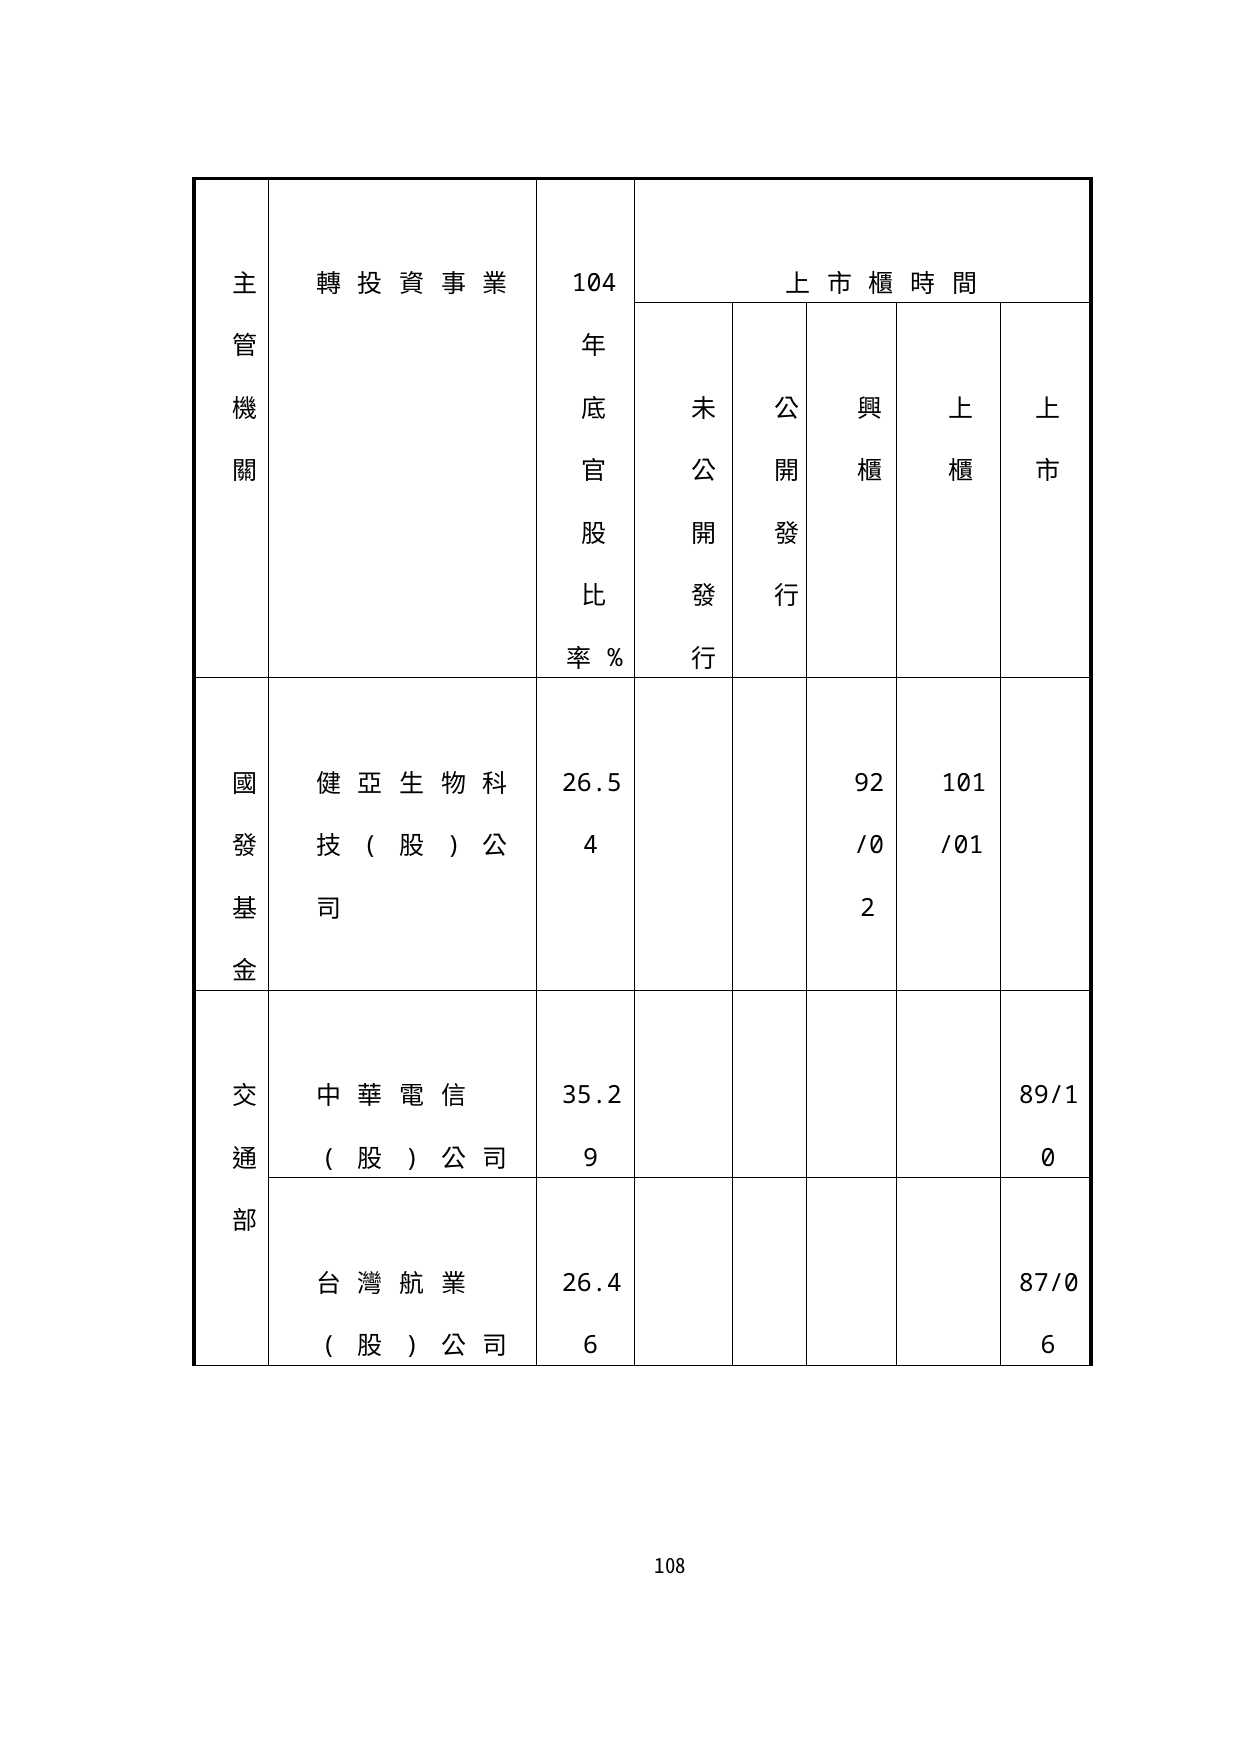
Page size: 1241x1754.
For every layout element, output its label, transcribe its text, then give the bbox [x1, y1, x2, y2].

table_cell [733, 991, 806, 1177]
table_cell 公開發行 [733, 303, 806, 677]
table_cell 交通部 [196, 991, 268, 1365]
table_cell [1001, 678, 1089, 990]
table_cell [635, 991, 732, 1177]
table_cell 未公開發行 [635, 303, 732, 677]
table_cell 健亞生物科技(股)公司 [269, 678, 536, 990]
table_cell [733, 1178, 806, 1365]
table_cell 上市 [1001, 303, 1089, 677]
table_cell [897, 1178, 1000, 1365]
table_cell 101/01 [897, 678, 1000, 990]
table_cell [807, 991, 896, 1177]
table_cell 35.29 [537, 991, 634, 1177]
table_header 轉投資事業 [269, 180, 536, 677]
table_cell 87/06 [1001, 1178, 1089, 1365]
table_header 上市櫃時間 [635, 180, 1089, 302]
table_cell 國發基金 [196, 678, 268, 990]
table_cell [635, 678, 732, 990]
table_cell 26.46 [537, 1178, 634, 1365]
table_cell 中華電信(股)公司 [269, 991, 536, 1177]
table_cell [807, 1178, 896, 1365]
table_cell 26.54 [537, 678, 634, 990]
table_cell 92/02 [807, 678, 896, 990]
table_header 主管機關 [196, 180, 268, 677]
table_cell 89/10 [1001, 991, 1089, 1177]
table_cell [733, 678, 806, 990]
table_cell [897, 991, 1000, 1177]
table_cell 興櫃 [807, 303, 896, 677]
table_cell 台灣航業(股)公司 [269, 1178, 536, 1365]
table_cell [635, 1178, 732, 1365]
table_cell 上櫃 [897, 303, 1000, 677]
table_header 104年底官股比率% [537, 180, 634, 677]
